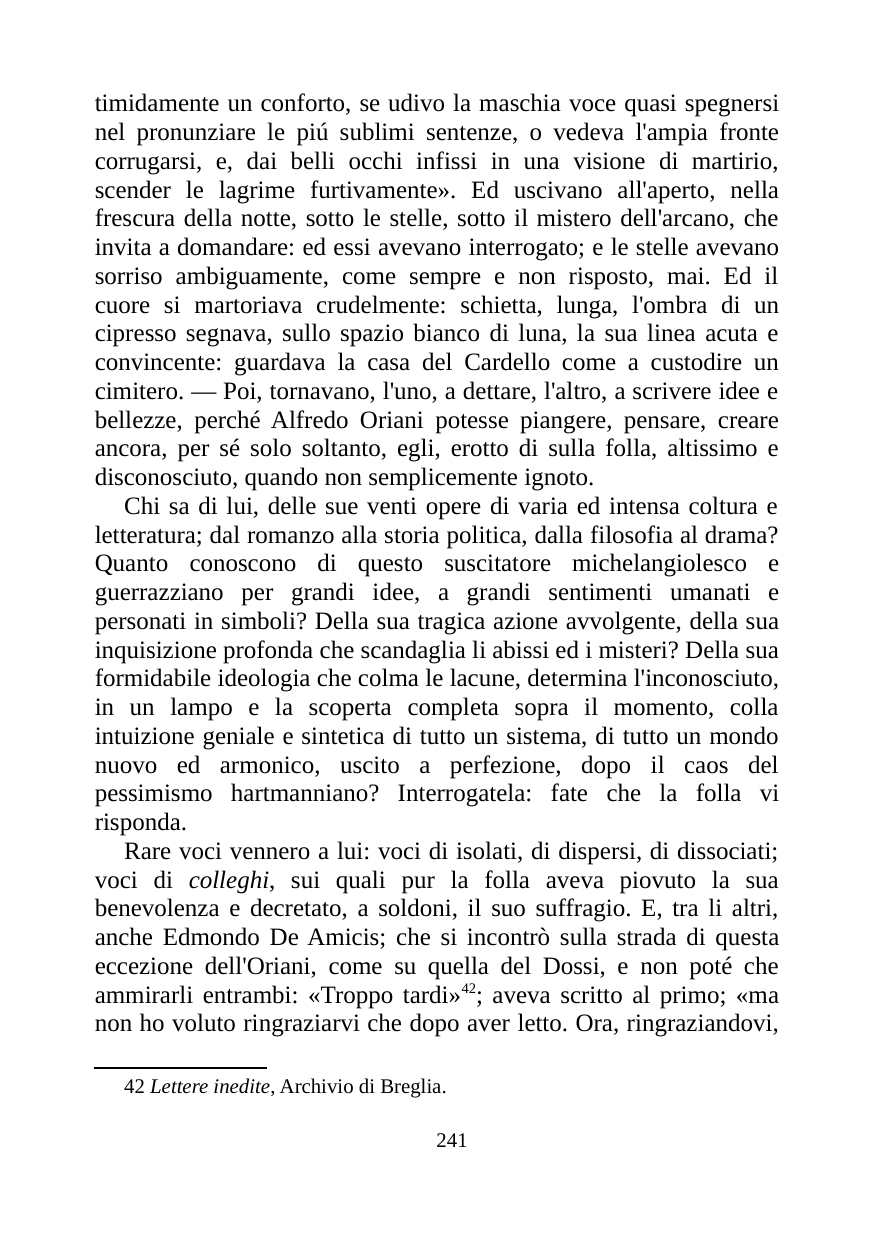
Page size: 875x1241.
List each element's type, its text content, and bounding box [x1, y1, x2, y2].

text Chi sa di lui, delle sue venti opere di varia ed intensa coltura e letteratura; dal romanzo alla storia politica, dalla filosofia al drama? Quanto conoscono di questo suscitatore michelangiolesco e guerrazziano per grandi idee, a grandi sentimenti umanati e personati in simboli? Della sua tragica azione avvolgente, della sua inquisizione profonda che scandaglia li abissi ed i misteri? Della sua formidabile ideologia che colma le lacune, determina l'inconosciuto, in un lampo e la scoperta completa sopra il momento, colla intuizione geniale e sintetica di tutto un sistema, di tutto un mondo nuovo ed armonico, uscito a perfezione, dopo il caos del pessimismo hartmanniano? Interrogatela: fate che la folla vi risponda. [94, 491, 779, 836]
text Lettere inedite, Archivio di Breglia. [94, 1074, 779, 1098]
text timidamente un conforto, se udivo la maschia voce quasi spegnersi nel pronunziare le piú sublimi sentenze, o vedeva l'ampia fronte corrugarsi, e, dai belli occhi infissi in una visione di martirio, scender le lagrime furtivamente». Ed uscivano all'aperto, nella frescura della notte, sotto le stelle, sotto il mistero dell'arcano, che invita a domandare: ed essi avevano interrogato; e le stelle avevano sorriso ambiguamente, come sempre e non risposto, mai. Ed il cuore si martoriava crudelmente: schietta, lunga, l'ombra di un cipresso segnava, sullo spazio bianco di luna, la sua linea acuta e convincente: guardava la casa del Cardello come a custodire un cimitero. — Poi, tornavano, l'uno, a dettare, l'altro, a scrivere idee e bellezze, perché Alfredo Oriani potesse piangere, pensare, creare ancora, per sé solo soltanto, egli, erotto di sulla folla, altissimo e disconosciuto, quando non semplicemente ignoto. [94, 88, 779, 491]
text Rare voci vennero a lui: voci di isolati, di dispersi, di dissociati; voci di colleghi, sui quali pur la folla aveva piovuto la sua benevolenza e decretato, a soldoni, il suo suffragio. E, tra li altri, anche Edmondo De Amicis; che si incontrò sulla strada di questa eccezione dell'Oriani, come su quella del Dossi, e non poté che ammirarli entrambi: «Troppo tardi»; aveva scritto al primo; «ma non ho voluto ringraziarvi che dopo aver letto. Ora, ringraziandovi, [94, 836, 779, 1037]
